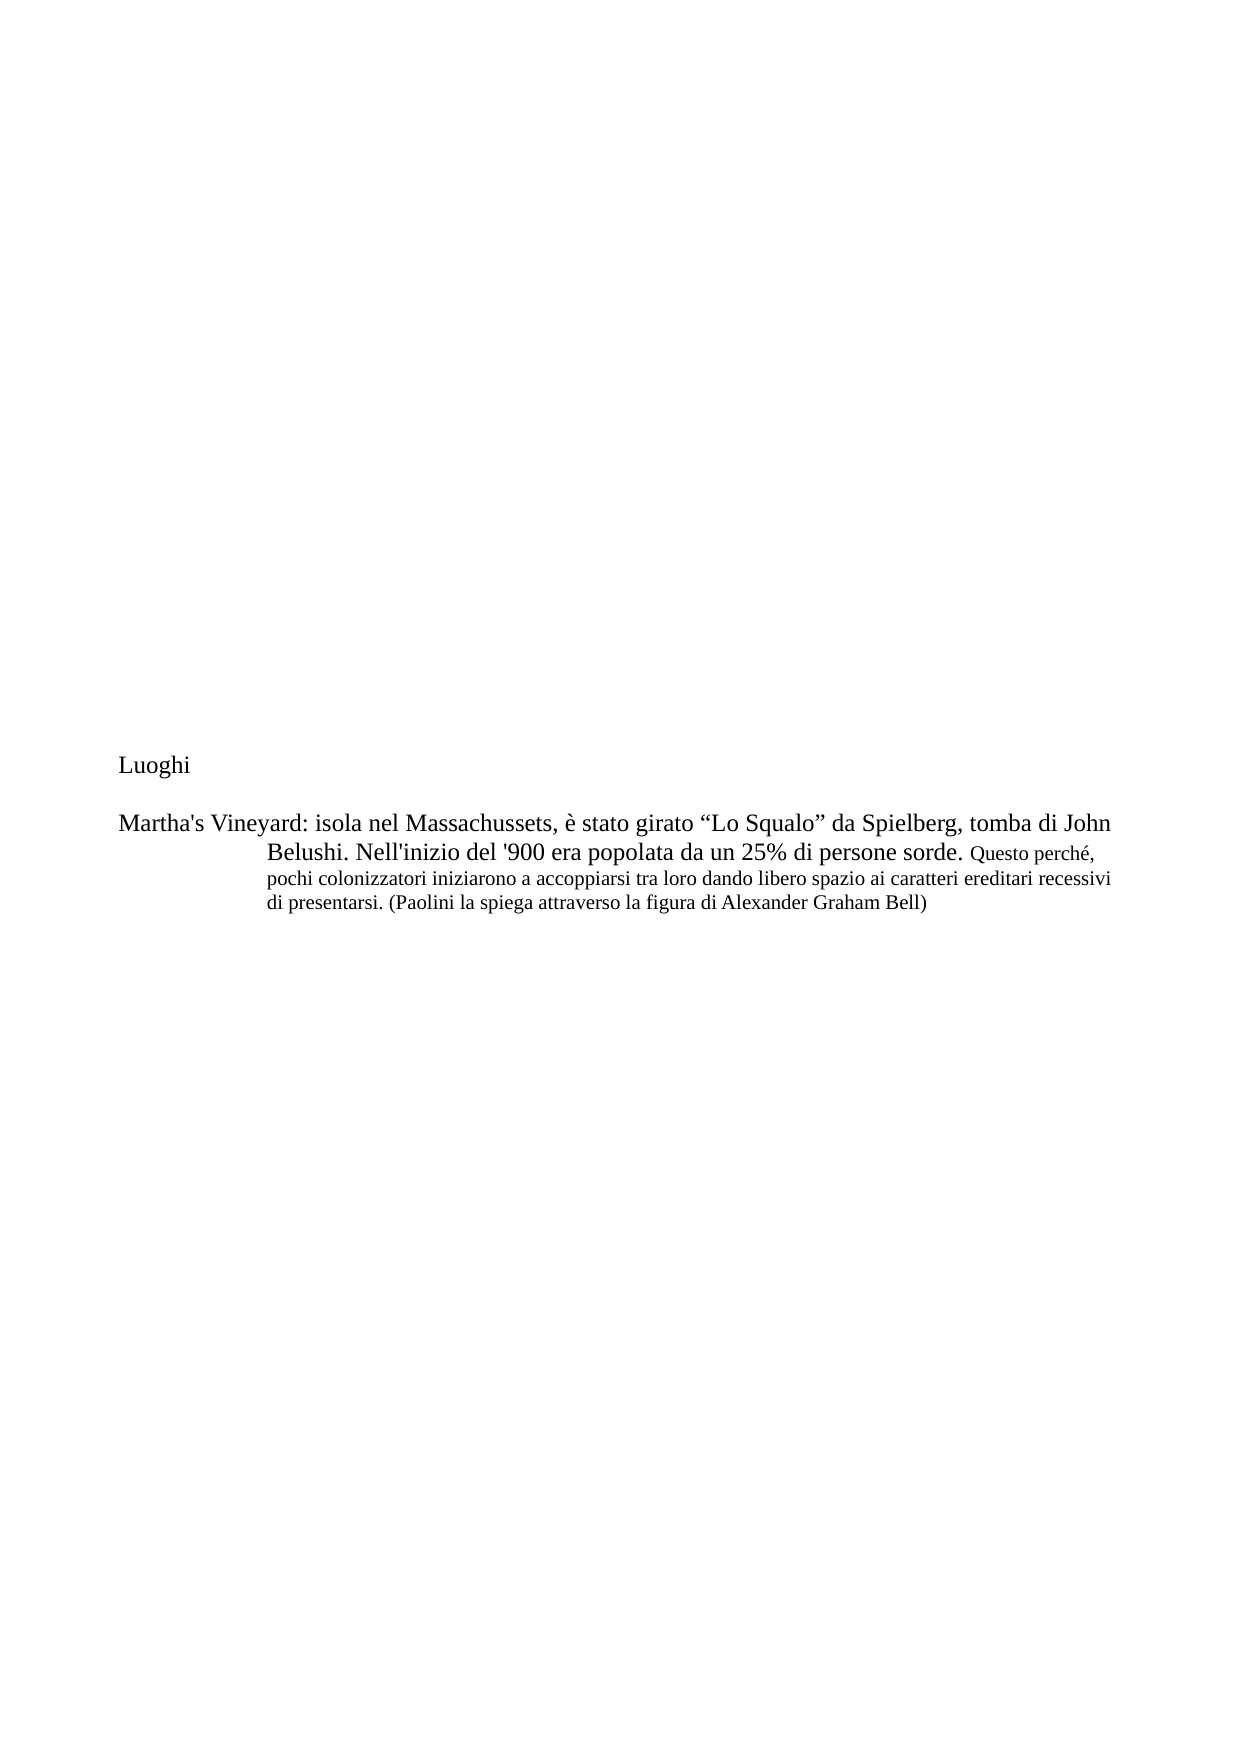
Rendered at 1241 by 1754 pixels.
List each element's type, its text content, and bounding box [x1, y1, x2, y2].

text Martha's Vineyard: isola nel Massachussets, è stato girato “Lo Squalo” da Spielberg, tomba di John Belushi. Nell'inizio del '900 era popolata da un 25% di persone sorde. Questo perché, pochi colonizzatori iniziarono a accoppiarsi tra loro dando libero spazio ai caratteri ereditari recessivi di presentarsi. (Paolini la spiega attraverso la figura di Alexander Graham Bell) [118, 808, 1122, 914]
text Luoghi [118, 751, 1122, 779]
